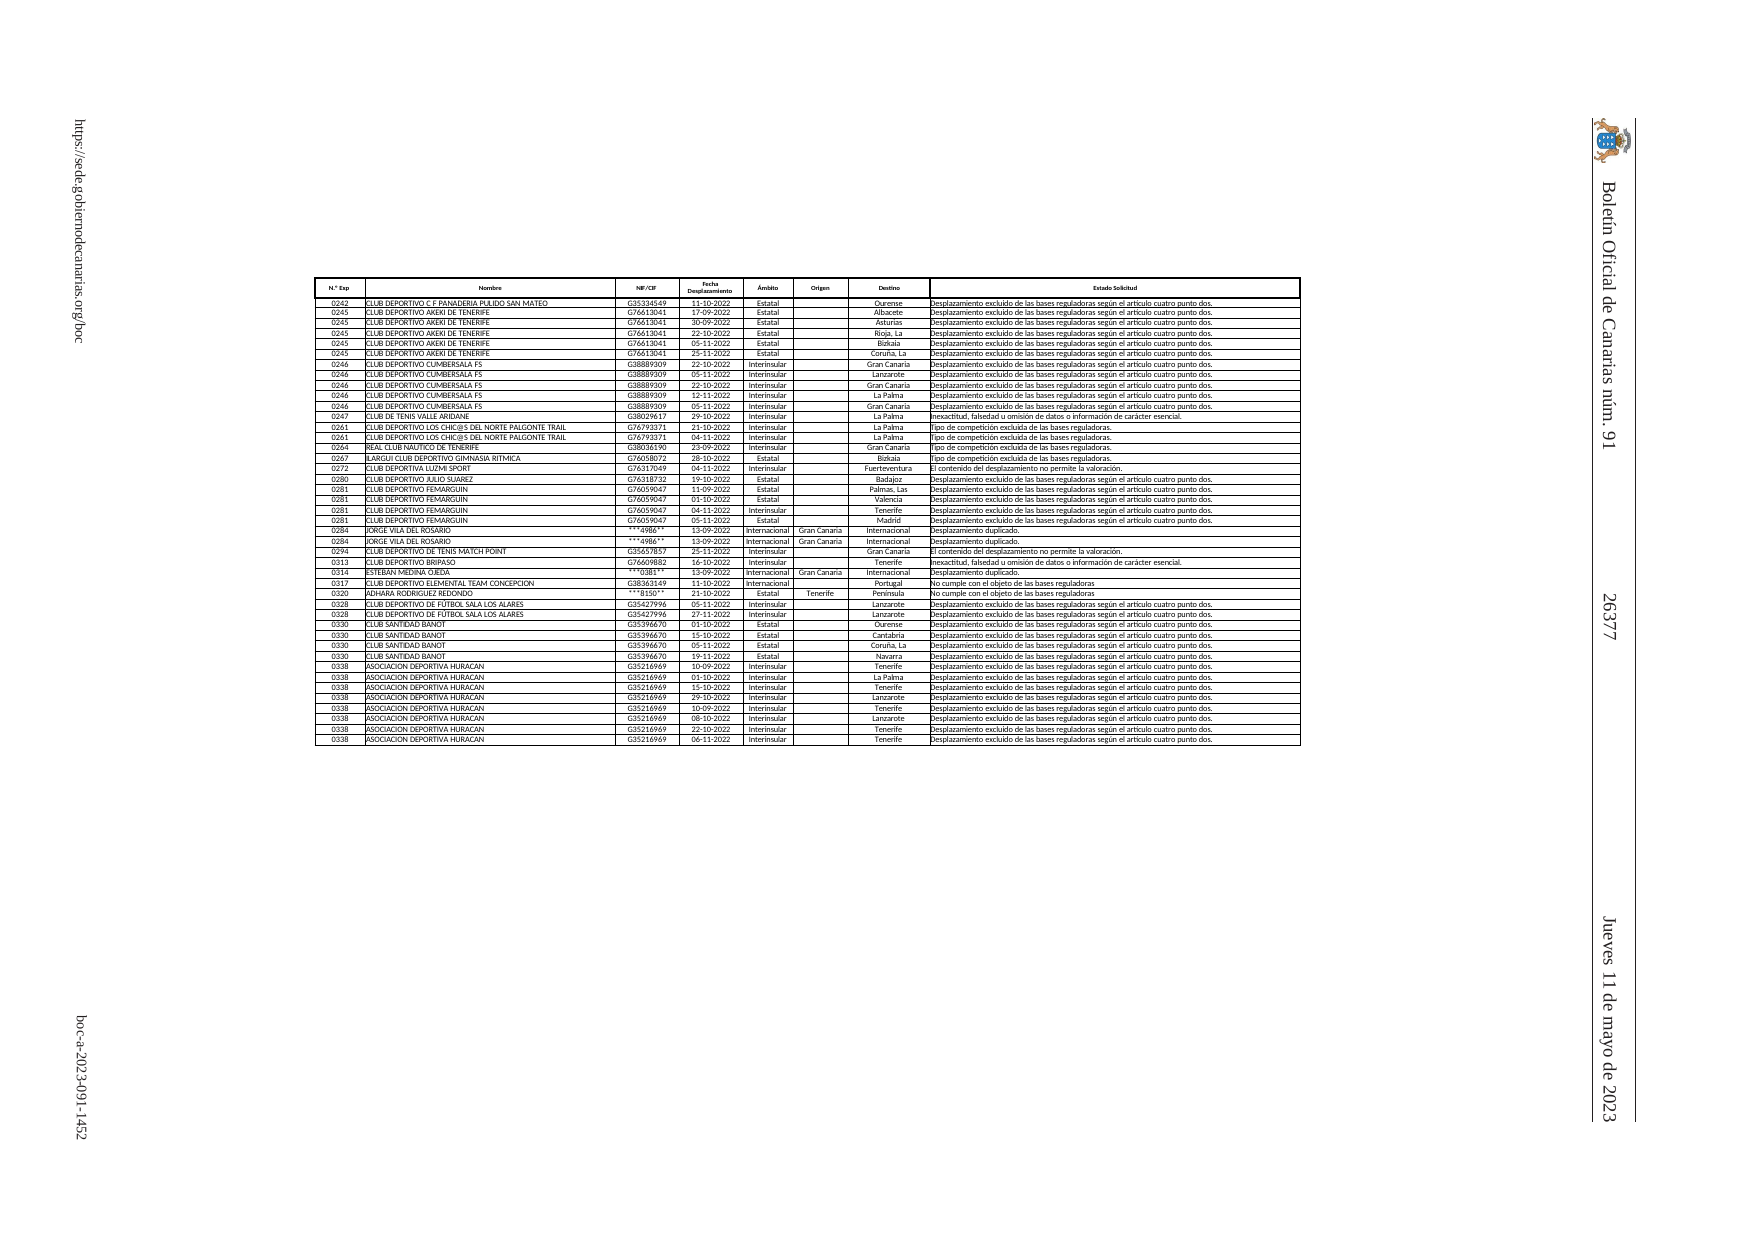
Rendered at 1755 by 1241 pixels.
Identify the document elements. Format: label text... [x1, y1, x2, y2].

table_cell CLUB DEPORTIVO C F PANADERIA PULIDO SAN MATEO [366, 299, 615, 307]
table_cell 28-10-2022 [680, 454, 743, 463]
table_cell Desplazamiento excluido de las bases reguladoras según el artículo cuatro punto dos. [931, 516, 1300, 526]
table_cell CLUB DEPORTIVO FEMARGUIN [366, 496, 615, 505]
table_cell 0245 [316, 308, 365, 317]
table_cell Ourense [849, 299, 930, 307]
table_cell 0246 [316, 381, 365, 390]
table_cell Cantabria [849, 631, 930, 640]
table_cell 19-11-2022 [680, 652, 743, 661]
table_cell Interinsular [744, 433, 793, 442]
table_cell Desplazamiento excluido de las bases reguladoras según el artículo cuatro punto dos. [931, 402, 1300, 411]
table_cell 06-11-2022 [680, 735, 743, 744]
table_cell G38889309 [616, 371, 679, 380]
table_cell 0294 [316, 548, 365, 557]
table_cell Estatal [744, 454, 793, 463]
table_cell 05-11-2022 [680, 516, 743, 526]
table_cell 0247 [316, 412, 365, 422]
table_cell ***4986** [616, 537, 679, 547]
table_cell 0281 [316, 485, 365, 494]
table_cell Desplazamiento excluido de las bases reguladoras según el artículo cuatro punto dos. [931, 350, 1300, 359]
table_cell Tenerife [849, 558, 930, 567]
table_cell G35427996 [616, 610, 679, 619]
table_cell [794, 485, 848, 494]
text boc-a-2023-091-1452 [74, 1016, 91, 1145]
table_cell CLUB DEPORTIVO BRIPASO [366, 558, 615, 567]
table_cell 29-10-2022 [680, 412, 743, 422]
table_cell Interinsular [744, 381, 793, 390]
table_cell CLUB DEPORTIVO AKEKI DE TENERIFE [366, 319, 615, 328]
table_header Ámbito [744, 279, 793, 297]
table_cell Albacete [849, 308, 930, 317]
table_cell 0246 [316, 402, 365, 411]
table_cell 0245 [316, 350, 365, 359]
table_cell [794, 475, 848, 484]
table_cell 0280 [316, 475, 365, 484]
table_cell Interinsular [744, 694, 793, 703]
table_cell CLUB DEPORTIVO LOS CHIC@S DEL NORTE PALGONTE TRAIL [366, 433, 615, 442]
table_cell Internacional [744, 569, 793, 578]
table_cell [794, 319, 848, 328]
table_cell 0284 [316, 527, 365, 536]
table_cell G38036190 [616, 444, 679, 453]
table_cell Inexactitud, falsedad u omisión de datos o información de carácter esencial. [931, 412, 1300, 422]
table_cell Estatal [744, 329, 793, 338]
table_cell 12-11-2022 [680, 391, 743, 401]
table_cell [794, 423, 848, 432]
table_cell Tenerife [794, 589, 848, 599]
table_cell G35216969 [616, 735, 679, 744]
table_cell Desplazamiento duplicado. [931, 537, 1300, 547]
table_cell 0261 [316, 433, 365, 442]
table_cell Gran Canaria [849, 444, 930, 453]
table_cell Ourense [849, 621, 930, 630]
table_cell CLUB DEPORTIVO DE FÚTBOL SALA LOS ALARES [366, 610, 615, 619]
table_cell Internacional [744, 579, 793, 588]
table_cell 15-10-2022 [680, 683, 743, 692]
table_cell JORGE VILA DEL ROSARIO [366, 537, 615, 547]
table_cell El contenido del desplazamiento no permite la valoración. [931, 464, 1300, 474]
table_cell 10-09-2022 [680, 662, 743, 672]
table_cell 0314 [316, 569, 365, 578]
table_cell 01-10-2022 [680, 621, 743, 630]
table_cell ASOCIACION DEPORTIVA HURACAN [366, 725, 615, 734]
table_cell Palmas, Las [849, 485, 930, 494]
table_cell Tenerife [849, 662, 930, 672]
table_cell [794, 454, 848, 463]
table_cell 13-09-2022 [680, 569, 743, 578]
table_cell [794, 548, 848, 557]
table_cell 0261 [316, 423, 365, 432]
table_cell Desplazamiento excluido de las bases reguladoras según el artículo cuatro punto dos. [931, 329, 1300, 338]
table_cell 0317 [316, 579, 365, 588]
table_cell Interinsular [744, 735, 793, 744]
table_cell Interinsular [744, 704, 793, 713]
table_cell 0264 [316, 444, 365, 453]
table_cell Desplazamiento excluido de las bases reguladoras según el artículo cuatro punto dos. [931, 319, 1300, 328]
table_cell Desplazamiento excluido de las bases reguladoras según el artículo cuatro punto dos. [931, 662, 1300, 672]
table_cell 01-10-2022 [680, 673, 743, 682]
table_cell Estatal [744, 475, 793, 484]
table_cell Gran Canaria [849, 548, 930, 557]
table_cell 0281 [316, 496, 365, 505]
table_cell 22-10-2022 [680, 329, 743, 338]
text Jueves 11 de mayo de 2023 [1600, 916, 1621, 1124]
table_cell G76058072 [616, 454, 679, 463]
table_cell [794, 516, 848, 526]
table_cell 0330 [316, 641, 365, 651]
table_cell 19-10-2022 [680, 475, 743, 484]
table_cell [794, 381, 848, 390]
table_cell G76059047 [616, 506, 679, 515]
table_cell Desplazamiento excluido de las bases reguladoras según el artículo cuatro punto dos. [931, 485, 1300, 494]
table_cell 0246 [316, 391, 365, 401]
table_cell Desplazamiento excluido de las bases reguladoras según el artículo cuatro punto dos. [931, 735, 1300, 744]
table_cell 05-11-2022 [680, 600, 743, 609]
table_cell Desplazamiento excluido de las bases reguladoras según el artículo cuatro punto dos. [931, 631, 1300, 640]
table_cell Interinsular [744, 506, 793, 515]
table_cell Interinsular [744, 391, 793, 401]
table_cell ESTEBAN MEDINA OJEDA [366, 569, 615, 578]
table_cell Interinsular [744, 714, 793, 724]
table_cell Internacional [849, 569, 930, 578]
table_cell Lanzarote [849, 610, 930, 619]
table_cell 04-11-2022 [680, 433, 743, 442]
table_cell [794, 662, 848, 672]
table_cell Estatal [744, 621, 793, 630]
table_cell G38029617 [616, 412, 679, 422]
table_cell CLUB DEPORTIVO DE FÚTBOL SALA LOS ALARES [366, 600, 615, 609]
table_cell [794, 610, 848, 619]
table_cell CLUB DEPORTIVO LOS CHIC@S DEL NORTE PALGONTE TRAIL [366, 423, 615, 432]
table_cell Interinsular [744, 360, 793, 369]
table_cell G35216969 [616, 725, 679, 734]
table_cell G76609882 [616, 558, 679, 567]
table_cell CLUB DEPORTIVO AKEKI DE TENERIFE [366, 350, 615, 359]
table_cell Desplazamiento excluido de las bases reguladoras según el artículo cuatro punto dos. [931, 381, 1300, 390]
table_cell 16-10-2022 [680, 558, 743, 567]
table_cell 0338 [316, 694, 365, 703]
table_cell [794, 631, 848, 640]
table_cell Desplazamiento excluido de las bases reguladoras según el artículo cuatro punto dos. [931, 683, 1300, 692]
table_cell Interinsular [744, 423, 793, 432]
table_cell 21-10-2022 [680, 589, 743, 599]
table_cell G76793371 [616, 423, 679, 432]
table_cell CLUB DEPORTIVO FEMARGUIN [366, 506, 615, 515]
table_cell 0338 [316, 673, 365, 682]
table_cell 23-09-2022 [680, 444, 743, 453]
table_cell [794, 558, 848, 567]
table_cell [794, 402, 848, 411]
text 26377 [1600, 593, 1621, 642]
table_cell [794, 600, 848, 609]
table_cell CLUB DEPORTIVO CUMBERSALA FS [366, 391, 615, 401]
table_cell CLUB SANTIDAD BANOT [366, 631, 615, 640]
table_cell G35396670 [616, 652, 679, 661]
table_cell La Palma [849, 673, 930, 682]
table_cell 27-11-2022 [680, 610, 743, 619]
table_header Fecha Desplazamiento [680, 279, 743, 297]
table_cell [794, 433, 848, 442]
table_cell JORGE VILA DEL ROSARIO [366, 527, 615, 536]
table_cell G38363149 [616, 579, 679, 588]
table_cell [794, 308, 848, 317]
table_cell Estatal [744, 496, 793, 505]
table_cell G76613041 [616, 350, 679, 359]
table_cell CLUB DEPORTIVO CUMBERSALA FS [366, 371, 615, 380]
table_cell G76059047 [616, 496, 679, 505]
table_cell Desplazamiento excluido de las bases reguladoras según el artículo cuatro punto dos. [931, 339, 1300, 349]
table_cell Interinsular [744, 402, 793, 411]
table_cell 0284 [316, 537, 365, 547]
table_cell Lanzarote [849, 694, 930, 703]
table_cell 15-10-2022 [680, 631, 743, 640]
table_cell G35396670 [616, 641, 679, 651]
table_cell [794, 673, 848, 682]
table_cell Internacional [744, 527, 793, 536]
table_cell 0245 [316, 329, 365, 338]
table_cell CLUB DEPORTIVO CUMBERSALA FS [366, 402, 615, 411]
table_cell 01-10-2022 [680, 496, 743, 505]
table_cell G35657857 [616, 548, 679, 557]
table_cell G35216969 [616, 694, 679, 703]
table_header NIF/CIF [616, 279, 679, 297]
table_cell 0320 [316, 589, 365, 599]
table_cell Lanzarote [849, 371, 930, 380]
table_cell Estatal [744, 339, 793, 349]
table_cell ***0381** [616, 569, 679, 578]
table_cell Gran Canaria [849, 402, 930, 411]
table_header Estado Solicitud [931, 279, 1299, 297]
table_cell 11-09-2022 [680, 485, 743, 494]
table_cell G76613041 [616, 308, 679, 317]
table_cell 0338 [316, 735, 365, 744]
table_cell [794, 694, 848, 703]
table_cell Interinsular [744, 558, 793, 567]
table_cell Gran Canaria [794, 527, 848, 536]
table_cell G35216969 [616, 704, 679, 713]
table_cell Desplazamiento excluido de las bases reguladoras según el artículo cuatro punto dos. [931, 694, 1300, 703]
table_cell 0245 [316, 319, 365, 328]
table_cell Valencia [849, 496, 930, 505]
table_cell ASOCIACION DEPORTIVA HURACAN [366, 694, 615, 703]
table_cell 25-11-2022 [680, 548, 743, 557]
table_cell Interinsular [744, 371, 793, 380]
table_cell La Palma [849, 391, 930, 401]
table_cell Gran Canaria [794, 569, 848, 578]
table_cell Desplazamiento excluido de las bases reguladoras según el artículo cuatro punto dos. [931, 360, 1300, 369]
table_cell Estatal [744, 299, 793, 307]
table_cell [794, 391, 848, 401]
table_cell G38889309 [616, 391, 679, 401]
table_cell Portugal [849, 579, 930, 588]
table_cell 0246 [316, 360, 365, 369]
table_cell ASOCIACION DEPORTIVA HURACAN [366, 673, 615, 682]
table_cell 04-11-2022 [680, 506, 743, 515]
table_cell Tenerife [849, 704, 930, 713]
table_cell Interinsular [744, 662, 793, 672]
table_cell [794, 444, 848, 453]
table_cell 0338 [316, 662, 365, 672]
table_cell Gran Canaria [794, 537, 848, 547]
table_cell Coruña, La [849, 350, 930, 359]
table_cell 05-11-2022 [680, 371, 743, 380]
table_cell Gran Canaria [849, 360, 930, 369]
table_cell Tenerife [849, 735, 930, 744]
table_cell Desplazamiento duplicado. [931, 527, 1300, 536]
table_cell 05-11-2022 [680, 402, 743, 411]
table_cell CLUB DEPORTIVO FEMARGUIN [366, 516, 615, 526]
table_cell G35427996 [616, 600, 679, 609]
table_cell CLUB DEPORTIVO CUMBERSALA FS [366, 381, 615, 390]
table_cell Estatal [744, 516, 793, 526]
table_cell 22-10-2022 [680, 381, 743, 390]
table_cell 22-10-2022 [680, 360, 743, 369]
table_header Origen [794, 279, 848, 297]
table_cell Interinsular [744, 548, 793, 557]
table_cell Desplazamiento excluido de las bases reguladoras según el artículo cuatro punto dos. [931, 371, 1300, 380]
table_cell G38889309 [616, 402, 679, 411]
table_cell G35216969 [616, 673, 679, 682]
table_cell 0242 [316, 299, 365, 307]
table_cell Lanzarote [849, 600, 930, 609]
table_cell Tipo de competición excluida de las bases reguladoras. [931, 433, 1300, 442]
table_header Nombre [366, 279, 615, 297]
table_cell G35334549 [616, 299, 679, 307]
table_cell Desplazamiento excluido de las bases reguladoras según el artículo cuatro punto dos. [931, 391, 1300, 401]
table_cell [794, 725, 848, 734]
table_cell ASOCIACION DEPORTIVA HURACAN [366, 662, 615, 672]
table_cell Internacional [849, 537, 930, 547]
table_cell Tenerife [849, 683, 930, 692]
table_cell Estatal [744, 308, 793, 317]
table_cell Badajoz [849, 475, 930, 484]
table_cell 0267 [316, 454, 365, 463]
table_cell La Palma [849, 412, 930, 422]
table_cell CLUB SANTIDAD BANOT [366, 621, 615, 630]
table_cell 0246 [316, 371, 365, 380]
table_cell 04-11-2022 [680, 464, 743, 474]
table_cell Bizkaia [849, 339, 930, 349]
table_cell G35216969 [616, 714, 679, 724]
table_cell ***4986** [616, 527, 679, 536]
table_cell 21-10-2022 [680, 423, 743, 432]
table_cell [794, 641, 848, 651]
table_cell Estatal [744, 485, 793, 494]
table_cell El contenido del desplazamiento no permite la valoración. [931, 548, 1300, 557]
table_cell Desplazamiento excluido de las bases reguladoras según el artículo cuatro punto dos. [931, 621, 1300, 630]
table_cell CLUB DEPORTIVO ELEMENTAL TEAM CONCEPCION [366, 579, 615, 588]
table_cell CLUB DEPORTIVO CUMBERSALA FS [366, 360, 615, 369]
table_cell G76318732 [616, 475, 679, 484]
table_cell ASOCIACION DEPORTIVA HURACAN [366, 735, 615, 744]
table_cell [794, 735, 848, 744]
table_header N.º Exp [316, 279, 365, 297]
table_cell Tipo de competición excluida de las bases reguladoras. [931, 444, 1300, 453]
table_cell Gran Canaria [849, 381, 930, 390]
table_cell 0281 [316, 506, 365, 515]
table_cell [794, 496, 848, 505]
table_cell 13-09-2022 [680, 527, 743, 536]
table_cell 30-09-2022 [680, 319, 743, 328]
table_cell Desplazamiento excluido de las bases reguladoras según el artículo cuatro punto dos. [931, 600, 1300, 609]
table_cell 0338 [316, 683, 365, 692]
table_cell No cumple con el objeto de las bases reguladoras [931, 589, 1300, 599]
table_cell G38889309 [616, 381, 679, 390]
table_cell [794, 464, 848, 474]
table_cell 0313 [316, 558, 365, 567]
table_cell No cumple con el objeto de las bases reguladoras [931, 579, 1300, 588]
table_cell 29-10-2022 [680, 694, 743, 703]
table_cell [794, 339, 848, 349]
table_cell 0330 [316, 631, 365, 640]
table_cell [794, 371, 848, 380]
table_cell G35216969 [616, 683, 679, 692]
table_cell ASOCIACION DEPORTIVA HURACAN [366, 683, 615, 692]
table_cell ***8150** [616, 589, 679, 599]
table_cell CLUB DEPORTIVO AKEKI DE TENERIFE [366, 329, 615, 338]
table_cell Interinsular [744, 464, 793, 474]
table_cell 13-09-2022 [680, 537, 743, 547]
table_cell 11-10-2022 [680, 299, 743, 307]
table_cell Rioja, La [849, 329, 930, 338]
table_cell 08-10-2022 [680, 714, 743, 724]
table_cell ADHARA RODRIGUEZ REDONDO [366, 589, 615, 599]
table_cell Estatal [744, 641, 793, 651]
table_cell CLUB DEPORTIVO JULIO SUAREZ [366, 475, 615, 484]
table_cell Desplazamiento excluido de las bases reguladoras según el artículo cuatro punto dos. [931, 610, 1300, 619]
table_cell G38889309 [616, 360, 679, 369]
table_header Destino [849, 279, 929, 297]
table_cell Internacional [744, 537, 793, 547]
table_cell ASOCIACION DEPORTIVA HURACAN [366, 704, 615, 713]
table_cell 0338 [316, 704, 365, 713]
table_cell Estatal [744, 319, 793, 328]
table_cell ILARGUI CLUB DEPORTIVO GIMNASIA RITMICA [366, 454, 615, 463]
table_cell [794, 579, 848, 588]
table_cell Coruña, La [849, 641, 930, 651]
table_cell [794, 621, 848, 630]
table_cell ASOCIACION DEPORTIVA HURACAN [366, 714, 615, 724]
table_cell 0328 [316, 600, 365, 609]
table_cell G76793371 [616, 433, 679, 442]
table_cell Asturias [849, 319, 930, 328]
table_cell Tipo de competición excluida de las bases reguladoras. [931, 454, 1300, 463]
table_cell 10-09-2022 [680, 704, 743, 713]
table_cell Desplazamiento excluido de las bases reguladoras según el artículo cuatro punto dos. [931, 725, 1300, 734]
table_cell [794, 652, 848, 661]
table_cell CLUB SANTIDAD BANOT [366, 641, 615, 651]
table_cell Estatal [744, 652, 793, 661]
table_cell Tenerife [849, 506, 930, 515]
table_cell 05-11-2022 [680, 641, 743, 651]
table_cell La Palma [849, 423, 930, 432]
table_cell 0245 [316, 339, 365, 349]
table_cell Tenerife [849, 725, 930, 734]
table_cell Fuerteventura [849, 464, 930, 474]
table_cell 25-11-2022 [680, 350, 743, 359]
table_cell Madrid [849, 516, 930, 526]
table_cell CLUB DE TENIS VALLE ARIDANE [366, 412, 615, 422]
table_cell [794, 683, 848, 692]
table_cell Interinsular [744, 444, 793, 453]
table_cell Desplazamiento duplicado. [931, 569, 1300, 578]
table_cell Interinsular [744, 673, 793, 682]
table_cell [794, 412, 848, 422]
table_cell Desplazamiento excluido de las bases reguladoras según el artículo cuatro punto dos. [931, 673, 1300, 682]
table_cell CLUB SANTIDAD BANOT [366, 652, 615, 661]
table_cell [794, 704, 848, 713]
table_cell G76317049 [616, 464, 679, 474]
table_cell Desplazamiento excluido de las bases reguladoras según el artículo cuatro punto dos. [931, 704, 1300, 713]
table_cell G76613041 [616, 339, 679, 349]
table_cell G76059047 [616, 516, 679, 526]
table_cell Navarra [849, 652, 930, 661]
table_cell Estatal [744, 589, 793, 599]
table_cell Interinsular [744, 600, 793, 609]
table_cell Desplazamiento excluido de las bases reguladoras según el artículo cuatro punto dos. [931, 308, 1300, 317]
table_cell Estatal [744, 631, 793, 640]
table_cell 0330 [316, 652, 365, 661]
table_cell 17-09-2022 [680, 308, 743, 317]
table_cell 22-10-2022 [680, 725, 743, 734]
table_cell [794, 360, 848, 369]
table_cell G76613041 [616, 329, 679, 338]
table_cell Interinsular [744, 610, 793, 619]
table_cell [794, 299, 848, 307]
table_cell 0328 [316, 610, 365, 619]
table_cell Tipo de competición excluida de las bases reguladoras. [931, 423, 1300, 432]
table_cell CLUB DEPORTIVO AKEKI DE TENERIFE [366, 308, 615, 317]
table_cell [794, 714, 848, 724]
table_cell CLUB DEPORTIVO DE TENIS MATCH POINT [366, 548, 615, 557]
table_cell 0281 [316, 516, 365, 526]
table_cell 0338 [316, 725, 365, 734]
table_cell 05-11-2022 [680, 339, 743, 349]
table_cell CLUB DEPORTIVO AKEKI DE TENERIFE [366, 339, 615, 349]
table_cell Interinsular [744, 683, 793, 692]
table_cell La Palma [849, 433, 930, 442]
text https://sede.gobiernodecanarias.org/boc [72, 119, 89, 353]
text Boletín Oficial de Canarias núm. 91 [1599, 181, 1620, 453]
table_cell Lanzarote [849, 714, 930, 724]
table_cell Bizkaia [849, 454, 930, 463]
table_cell 0338 [316, 714, 365, 724]
table_cell Desplazamiento excluido de las bases reguladoras según el artículo cuatro punto dos. [931, 506, 1300, 515]
table_cell Desplazamiento excluido de las bases reguladoras según el artículo cuatro punto dos. [931, 652, 1300, 661]
table_cell G35396670 [616, 631, 679, 640]
table_cell CLUB DEPORTIVO FEMARGUIN [366, 485, 615, 494]
table_cell G35216969 [616, 662, 679, 672]
table_cell Interinsular [744, 412, 793, 422]
table_cell [794, 350, 848, 359]
table_cell CLUB DEPORTIVA LUZMI SPORT [366, 464, 615, 474]
table_cell Internacional [849, 527, 930, 536]
table_cell 0272 [316, 464, 365, 474]
table_cell Desplazamiento excluido de las bases reguladoras según el artículo cuatro punto dos. [931, 475, 1300, 484]
table_cell Estatal [744, 350, 793, 359]
table_cell G35396670 [616, 621, 679, 630]
table_cell Interinsular [744, 725, 793, 734]
table_cell [794, 506, 848, 515]
table_cell Desplazamiento excluido de las bases reguladoras según el artículo cuatro punto dos. [931, 641, 1300, 651]
table_cell Desplazamiento excluido de las bases reguladoras según el artículo cuatro punto dos. [931, 496, 1300, 505]
table_cell REAL CLUB NAUTICO DE TENERIFE [366, 444, 615, 453]
table_cell [794, 329, 848, 338]
table_cell G76059047 [616, 485, 679, 494]
table_cell 0330 [316, 621, 365, 630]
table_cell Península [849, 589, 930, 599]
table_cell G76613041 [616, 319, 679, 328]
table_cell Desplazamiento excluido de las bases reguladoras según el artículo cuatro punto dos. [931, 714, 1300, 724]
table_cell Inexactitud, falsedad u omisión de datos o información de carácter esencial. [931, 558, 1300, 567]
table_cell Desplazamiento excluido de las bases reguladoras según el artículo cuatro punto dos. [931, 299, 1300, 307]
table_cell 11-10-2022 [680, 579, 743, 588]
